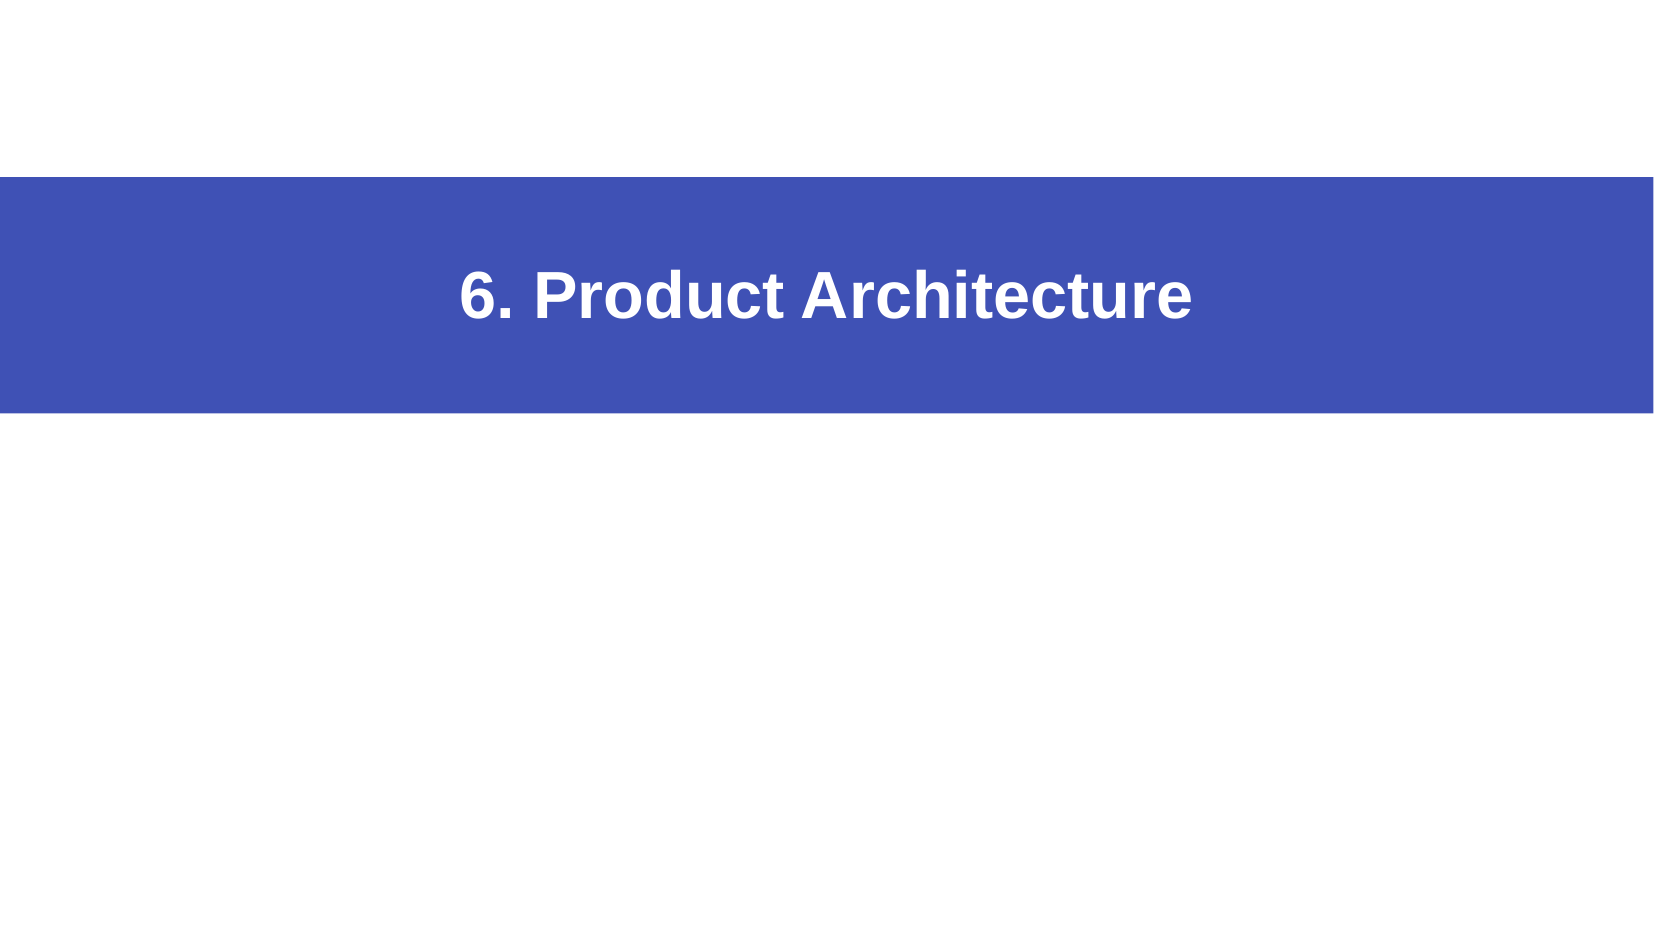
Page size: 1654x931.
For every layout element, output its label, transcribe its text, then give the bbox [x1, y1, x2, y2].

title 6. Product Architecture [0, 177, 1654, 414]
